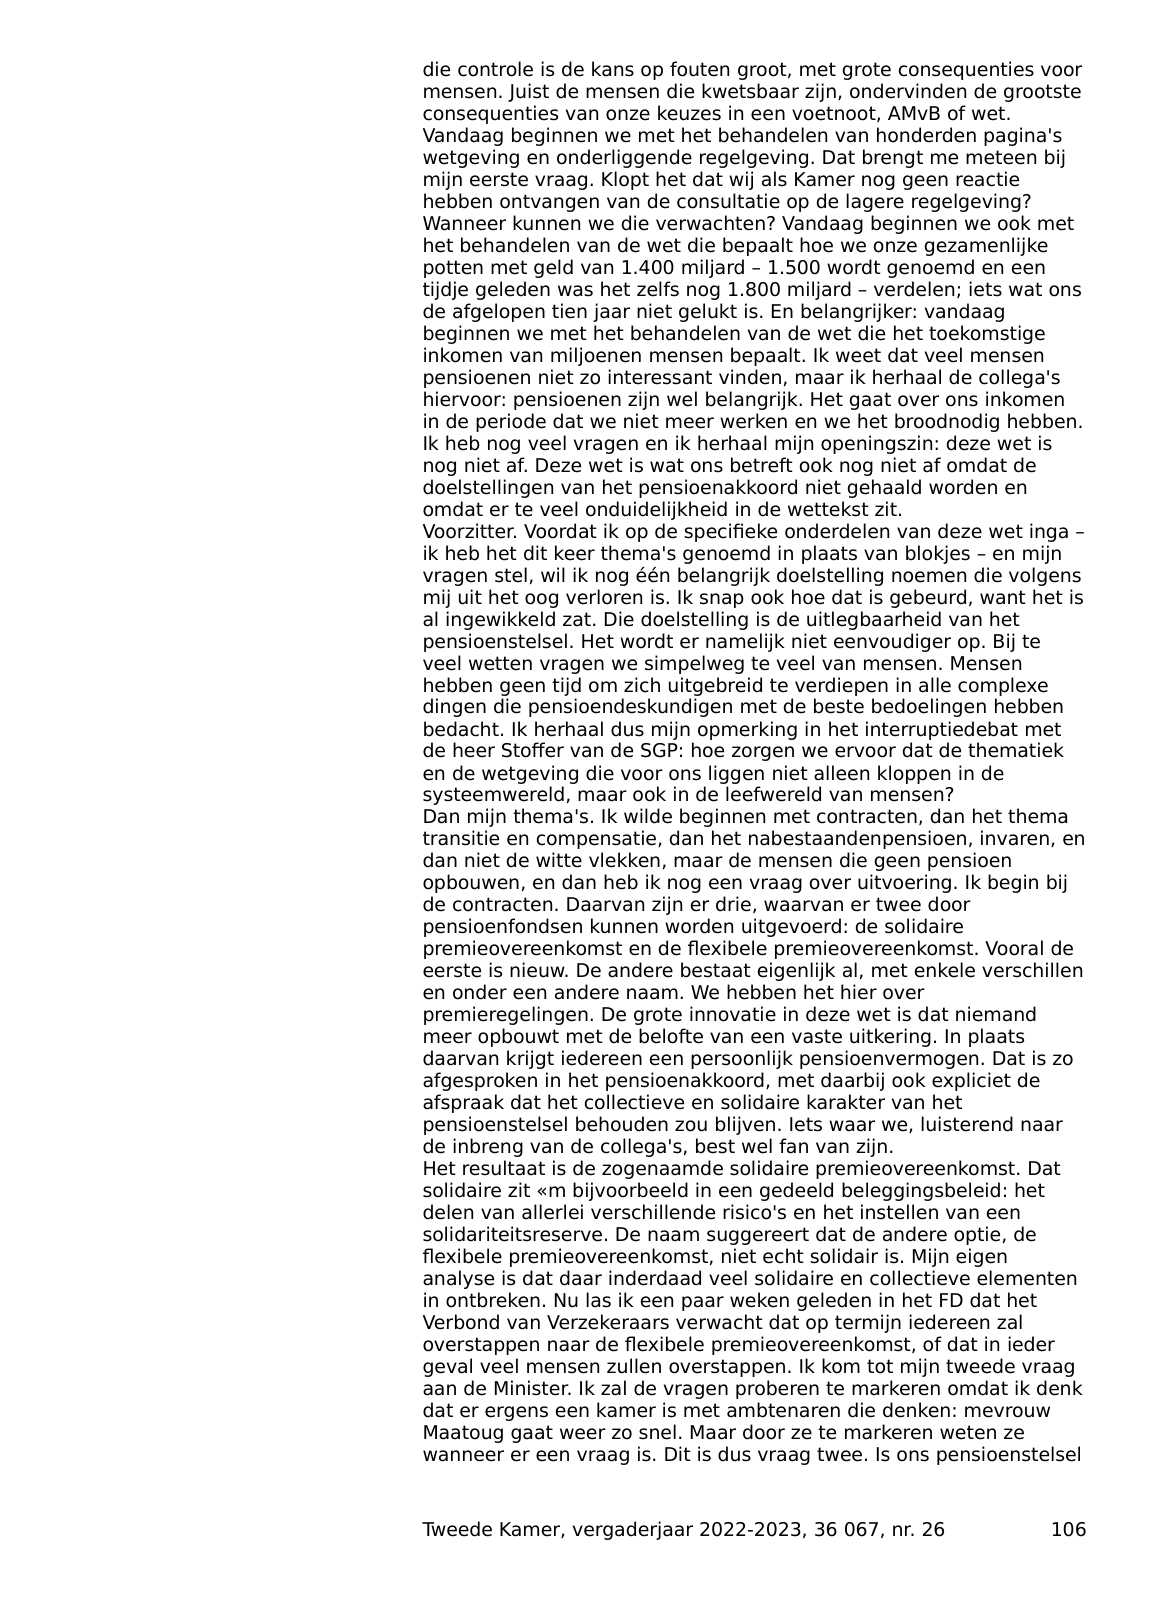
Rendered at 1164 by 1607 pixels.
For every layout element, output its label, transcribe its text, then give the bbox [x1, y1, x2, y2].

text Vandaag beginnen we met het behandelen van honderden pagina's wetgeving en onderliggende regelgeving. Dat brengt me meteen bij mijn eerste vraag. Klopt het dat wij als Kamer nog geen reactie hebben ontvangen van de consultatie op de lagere regelgeving? Wanneer kunnen we die verwachten? Vandaag beginnen we ook met het behandelen van de wet die bepaalt hoe we onze gezamenlijke potten met geld van 1.400 miljard – 1.500 wordt genoemd en een tijdje geleden was het zelfs nog 1.800 miljard – verdelen; iets wat ons de afgelopen tien jaar niet gelukt is. En belangrijker: vandaag beginnen we met het behandelen van de wet die het toekomstige inkomen van miljoenen mensen bepaalt. Ik weet dat veel mensen pensioenen niet zo interessant vinden, maar ik herhaal de collega's hiervoor: pensioenen zijn wel belangrijk. Het gaat over ons inkomen in de periode dat we niet meer werken en we het broodnodig hebben. Ik heb nog veel vragen en ik herhaal mijn openingszin: deze wet is nog niet af. Deze wet is wat ons betreft ook nog niet af omdat de doelstellingen van het pensioenakkoord niet gehaald worden en omdat er te veel onduidelijkheid in de wettekst zit. [422, 125, 1087, 521]
text die controle is de kans op fouten groot, met grote consequenties voor mensen. Juist de mensen die kwetsbaar zijn, ondervinden de grootste consequenties van onze keuzes in een voetnoot, AMvB of wet. [422, 59, 1087, 125]
text Het resultaat is de zogenaamde solidaire premieovereenkomst. Dat solidaire zit «m bijvoorbeeld in een gedeeld beleggingsbeleid: het delen van allerlei verschillende risico's en het instellen van een solidariteitsreserve. De naam suggereert dat de andere optie, de flexibele premieovereenkomst, niet echt solidair is. Mijn eigen analyse is dat daar inderdaad veel solidaire en collectieve elementen in ontbreken. Nu las ik een paar weken geleden in het FD dat het Verbond van Verzekeraars verwacht dat op termijn iedereen zal overstappen naar de flexibele premieovereenkomst, of dat in ieder geval veel mensen zullen overstappen. Ik kom tot mijn tweede vraag aan de Minister. Ik zal de vragen proberen te markeren omdat ik denk dat er ergens een kamer is met ambtenaren die denken: mevrouw Maatoug gaat weer zo snel. Maar door ze te markeren weten ze wanneer er een vraag is. Dit is dus vraag twee. Is ons pensioenstelsel [422, 1158, 1087, 1466]
text Voorzitter. Voordat ik op de specifieke onderdelen van deze wet inga – ik heb het dit keer thema's genoemd in plaats van blokjes – en mijn vragen stel, wil ik nog één belangrijk doelstelling noemen die volgens mij uit het oog verloren is. Ik snap ook hoe dat is gebeurd, want het is al ingewikkeld zat. Die doelstelling is de uitlegbaarheid van het pensioenstelsel. Het wordt er namelijk niet eenvoudiger op. Bij te veel wetten vragen we simpelweg te veel van mensen. Mensen hebben geen tijd om zich uitgebreid te verdiepen in alle complexe dingen die pensioendeskundigen met de beste bedoelingen hebben bedacht. Ik herhaal dus mijn opmerking in het interruptiedebat met de heer Stoffer van de SGP: hoe zorgen we ervoor dat de thematiek en de wetgeving die voor ons liggen niet alleen kloppen in de systeemwereld, maar ook in de leefwereld van mensen? [422, 521, 1087, 806]
text Dan mijn thema's. Ik wilde beginnen met contracten, dan het thema transitie en compensatie, dan het nabestaandenpensioen, invaren, en dan niet de witte vlekken, maar de mensen die geen pensioen opbouwen, en dan heb ik nog een vraag over uitvoering. Ik begin bij de contracten. Daarvan zijn er drie, waarvan er twee door pensioenfondsen kunnen worden uitgevoerd: de solidaire premieovereenkomst en de flexibele premieovereenkomst. Vooral de eerste is nieuw. De andere bestaat eigenlijk al, met enkele verschillen en onder een andere naam. We hebben het hier over premieregelingen. De grote innovatie in deze wet is dat niemand meer opbouwt met de belofte van een vaste uitkering. In plaats daarvan krijgt iedereen een persoonlijk pensioenvermogen. Dat is zo afgesproken in het pensioenakkoord, met daarbij ook expliciet de afspraak dat het collectieve en solidaire karakter van het pensioenstelsel behouden zou blijven. Iets waar we, luisterend naar de inbreng van de collega's, best wel fan van zijn. [422, 806, 1087, 1158]
